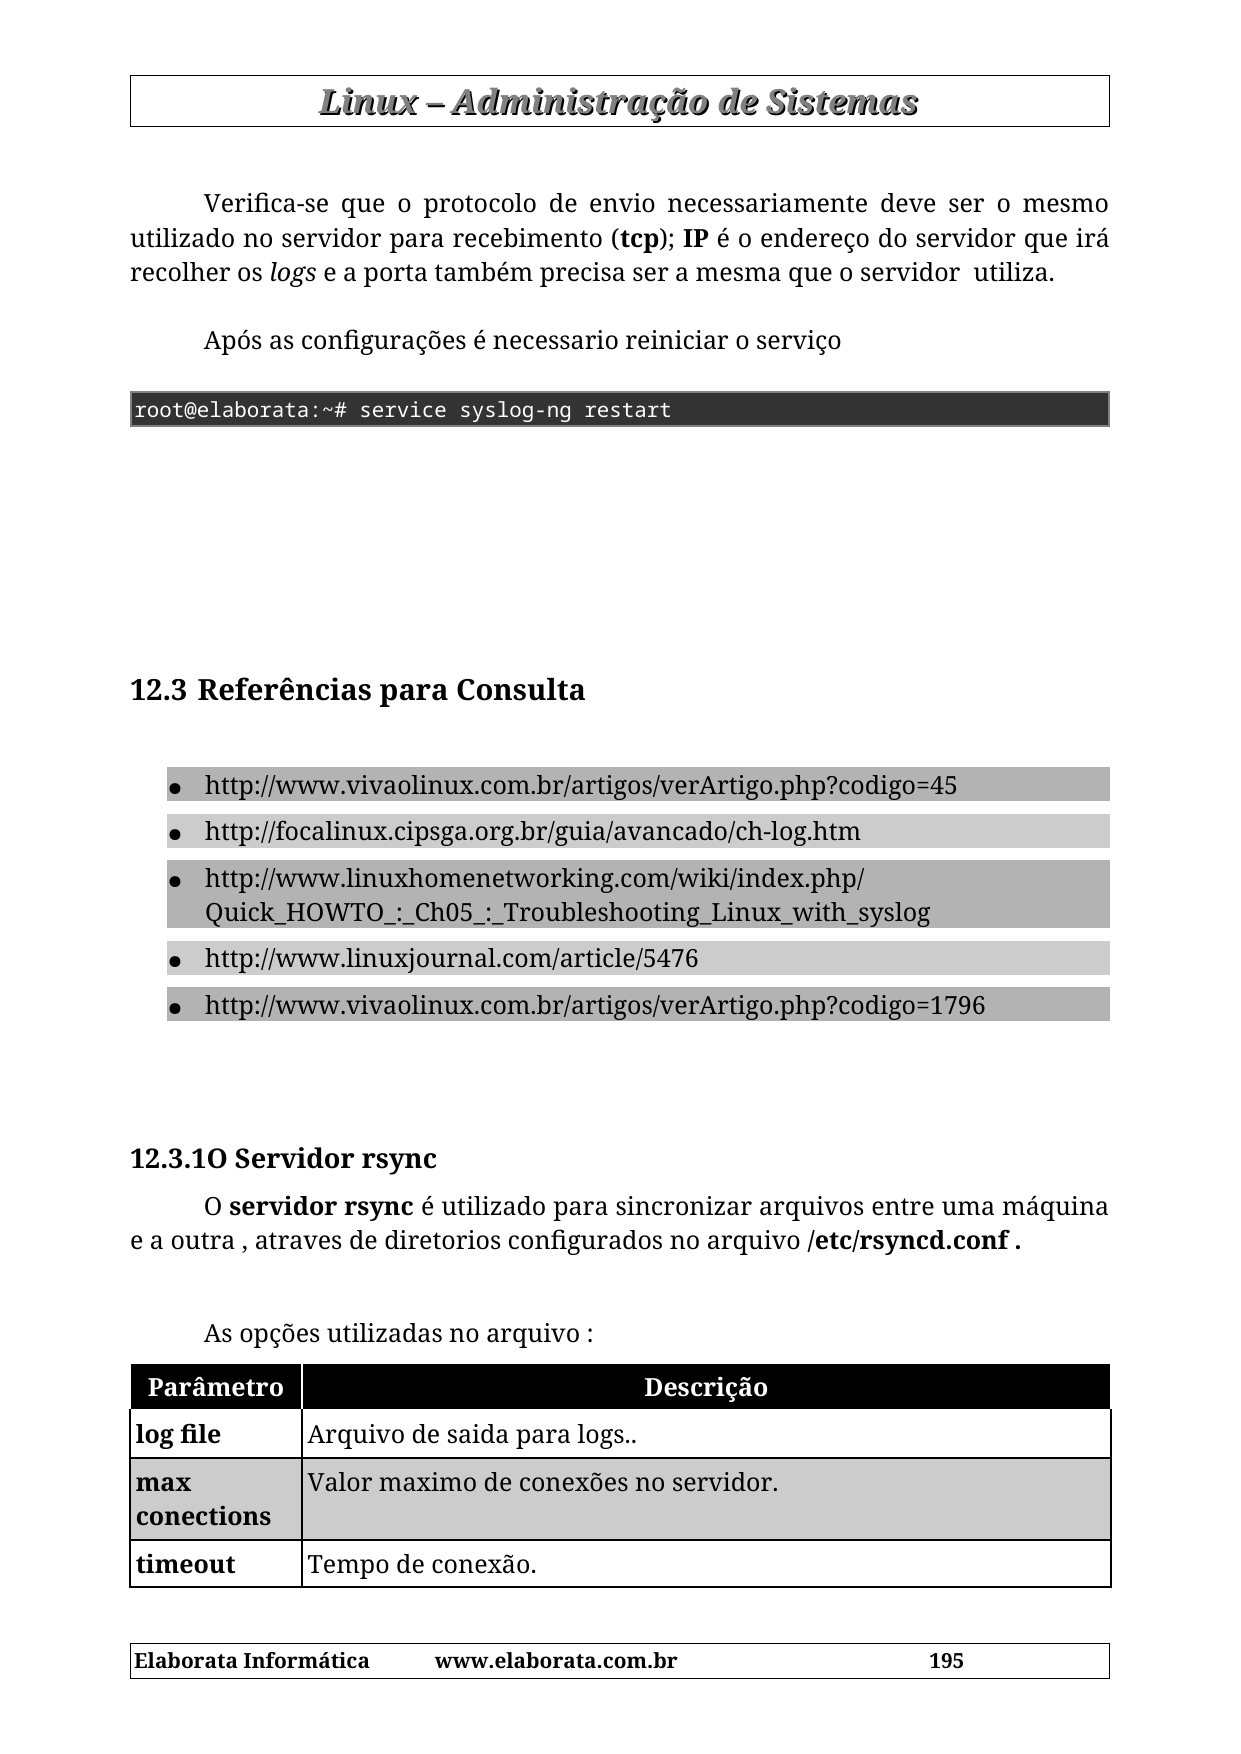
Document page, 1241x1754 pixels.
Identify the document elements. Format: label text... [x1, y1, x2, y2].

list http://www.linuxhomenetworking.com/wiki/index.php/Quick_HOWTO_:_Ch05_:_Troubleshooting_Linux_with_syslog [167, 860, 1110, 928]
text Verifica-se que o protocolo de envio necessariamente deve ser o mesmo utilizado no servidor para recebimento (tcp); IP é o endereço do servidor que irá recolher os logs e a porta também precisa ser a mesma que o servidor utiliza. [130, 186, 1110, 288]
table_cell max conections [131, 1459, 301, 1539]
text As opções utilizadas no arquivo : [130, 1315, 1110, 1349]
table_cell log file [131, 1411, 301, 1457]
table_cell Tempo de conexão. [303, 1541, 1110, 1586]
table_header Descrição [303, 1364, 1110, 1409]
list http://www.linuxjournal.com/article/5476 [167, 941, 1110, 975]
table_cell timeout [131, 1541, 301, 1586]
subtitle Referências para Consulta [130, 669, 1110, 708]
text root@elaborata:~# service syslog-ng restart [132, 393, 1108, 425]
table_header Parâmetro [131, 1364, 301, 1409]
text O servidor rsync é utilizado para sincronizar arquivos entre uma máquina e a outra , atraves de diretorios configurados no arquivo /etc/rsyncd.conf . [130, 1188, 1110, 1256]
list http://www.vivaolinux.com.br/artigos/verArtigo.php?codigo=45 [167, 767, 1110, 801]
list http://focalinux.cipsga.org.br/guia/avancado/ch-log.htm [167, 814, 1110, 848]
table_cell Valor maximo de conexões no servidor. [303, 1459, 1110, 1539]
subtitle O Servidor rsync [130, 1139, 1110, 1176]
text Após as configurações é necessario reiniciar o serviço [130, 322, 1110, 356]
list http://www.vivaolinux.com.br/artigos/verArtigo.php?codigo=1796 [167, 987, 1110, 1021]
table_cell Arquivo de saida para logs.. [303, 1411, 1110, 1457]
